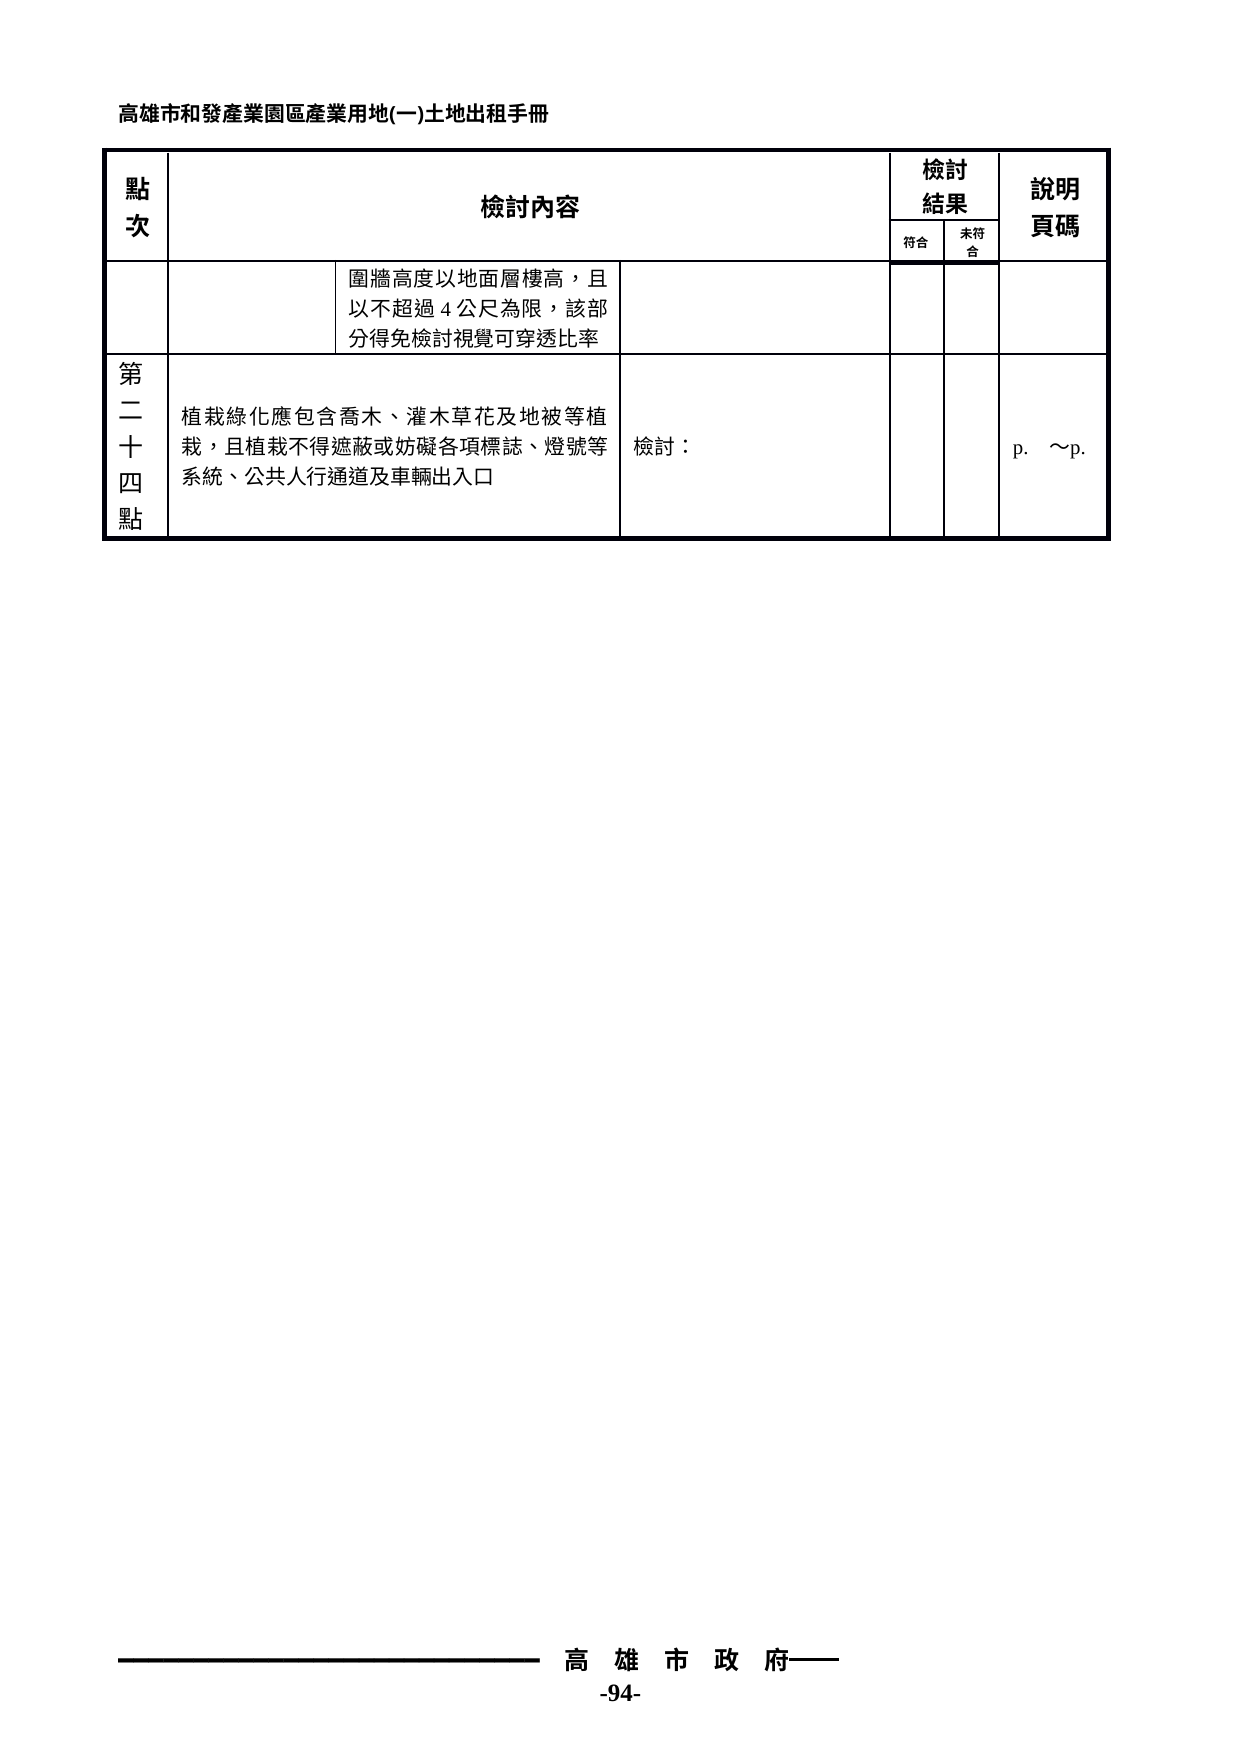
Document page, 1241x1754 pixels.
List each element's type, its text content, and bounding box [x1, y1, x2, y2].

table_cell 圍牆高度以地面層樓高，且以不超過4公尺為限，該部分得免檢討視覺可穿透比率 [336, 262, 619, 352]
table_cell p. ～p. [1000, 355, 1106, 536]
table_cell [891, 265, 943, 352]
table_cell [945, 265, 998, 352]
table_cell 檢討： [621, 355, 889, 536]
table_cell 植栽綠化應包含喬木、灌木草花及地被等植栽，且植栽不得遮蔽或妨礙各項標誌、燈號等系統、公共人行通道及車輛出入口 [169, 355, 619, 536]
table_cell [891, 355, 943, 536]
table_header 點次 [107, 152, 168, 260]
table_cell [107, 262, 167, 352]
table_header 檢討 結果 [891, 152, 999, 219]
table_header 檢討內容 [169, 152, 889, 260]
table_cell [1000, 262, 1106, 352]
table_cell 符合 [891, 221, 943, 260]
table_cell 未符合 [945, 221, 998, 260]
table_header 說明 頁碼 [1000, 152, 1106, 260]
table_cell [169, 262, 335, 352]
table_cell [621, 262, 889, 352]
table_cell 第二十四點 [107, 355, 167, 536]
table_cell [945, 355, 998, 536]
